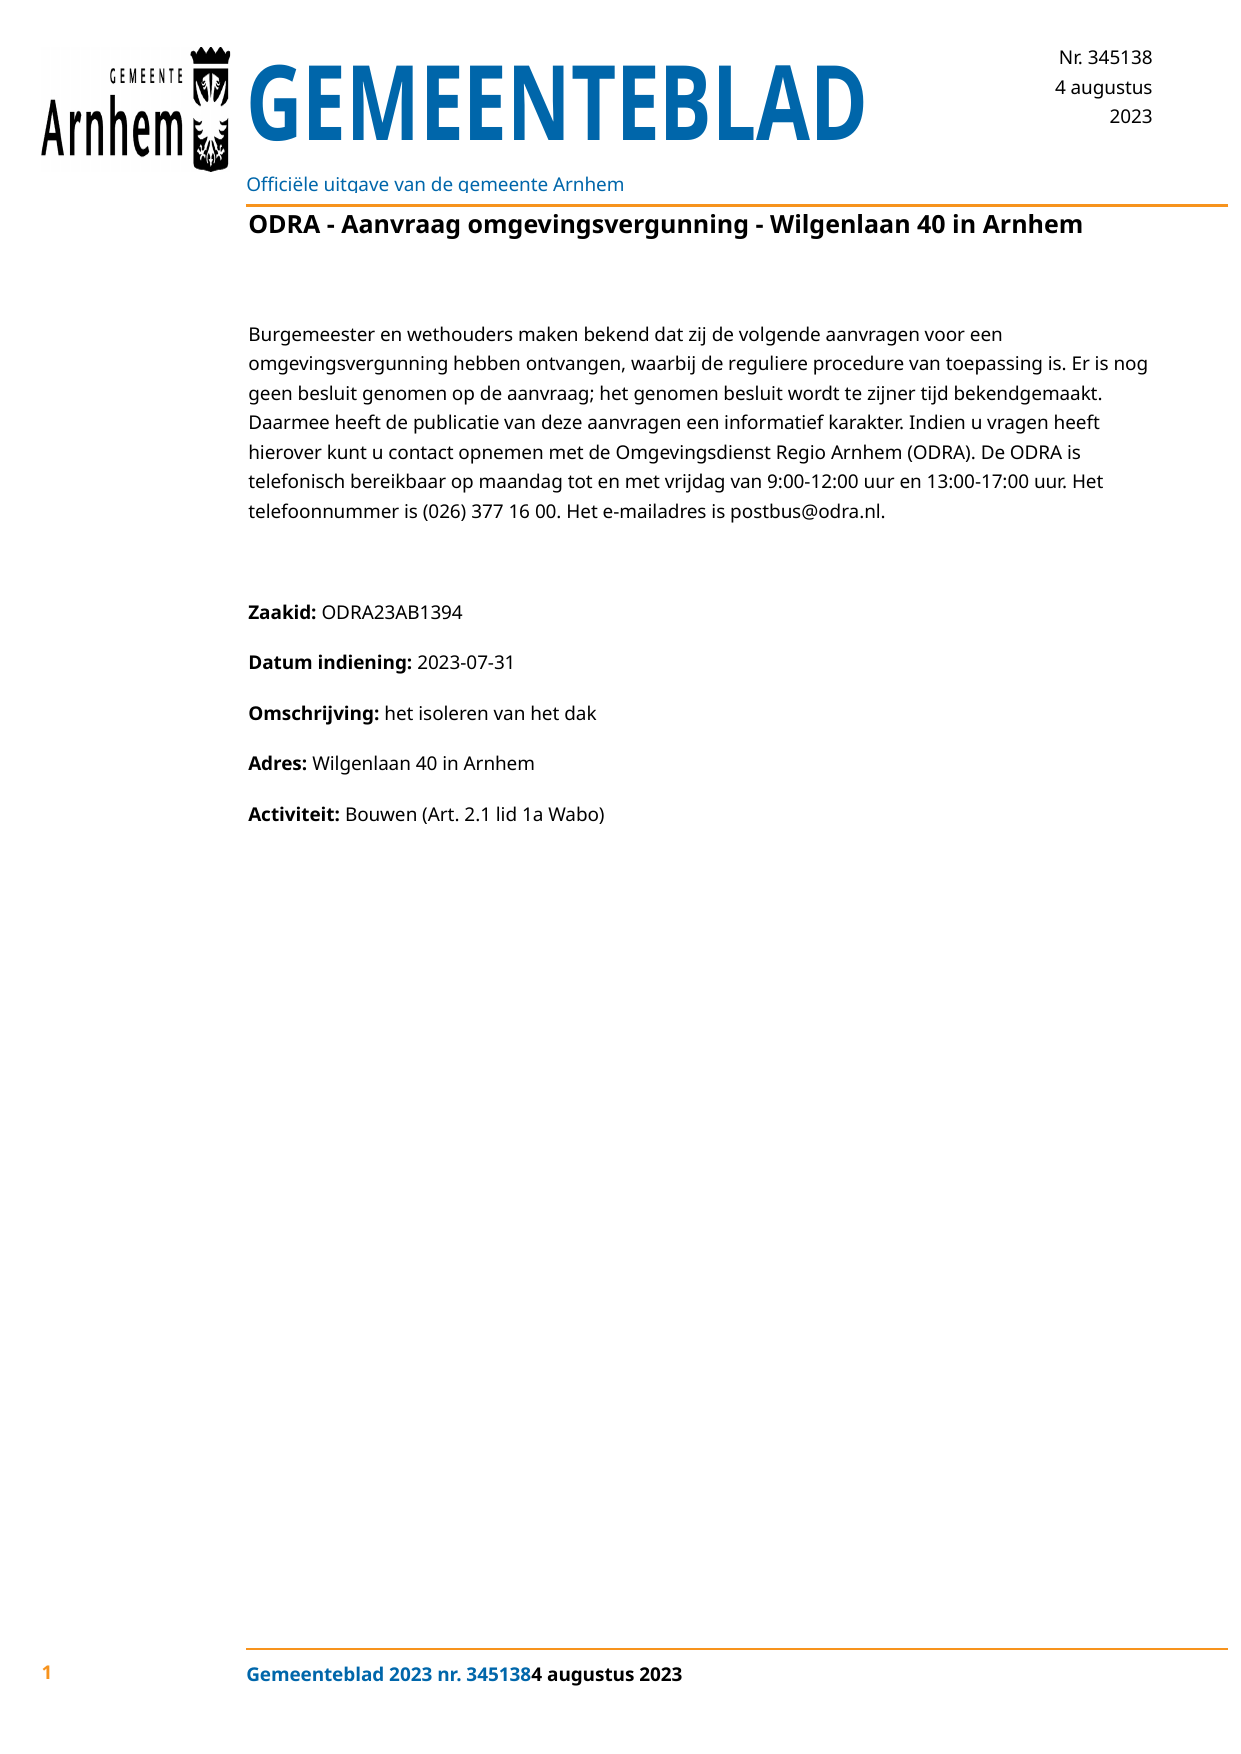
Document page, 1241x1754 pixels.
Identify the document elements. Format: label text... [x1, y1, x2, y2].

text ODRA - Aanvraag omgevingsvergunning - Wilgenlaan 40 in Arnhem [248, 207, 1152, 241]
text Zaakid: ODRA23AB1394 [248, 599, 1152, 625]
picture [41, 47, 231, 172]
text Activiteit: Bouwen (Art. 2.1 lid 1a Wabo) [248, 801, 1152, 826]
text Burgemeester en wethouders maken bekend dat zij de volgende aanvragen voor een omgevingsvergunning hebben ontvangen, waarbij de reguliere procedure van toepassing is. Er is nog geen besluit genomen op de aanvraag; het genomen besluit wordt te zijner tijd bekendgemaakt. Daarmee heeft de publicatie van deze aanvragen een informatief karakter. Indien u vragen heeft hierover kunt u contact opnemen met de Omgevingsdienst Regio Arnhem (ODRA). De ODRA is telefonisch bereikbaar op maandag tot en met vrijdag van 9:00-12:00 uur en 13:00-17:00 uur. Het telefoonnummer is (026) 377 16 00. Het e-mailadres is postbus@odra.nl. [248, 321, 1152, 524]
text Adres: Wilgenlaan 40 in Arnhem [248, 750, 1152, 776]
text Datum indiening: 2023-07-31 [248, 649, 1152, 675]
text Omschrijving: het isoleren van het dak [248, 700, 1152, 726]
